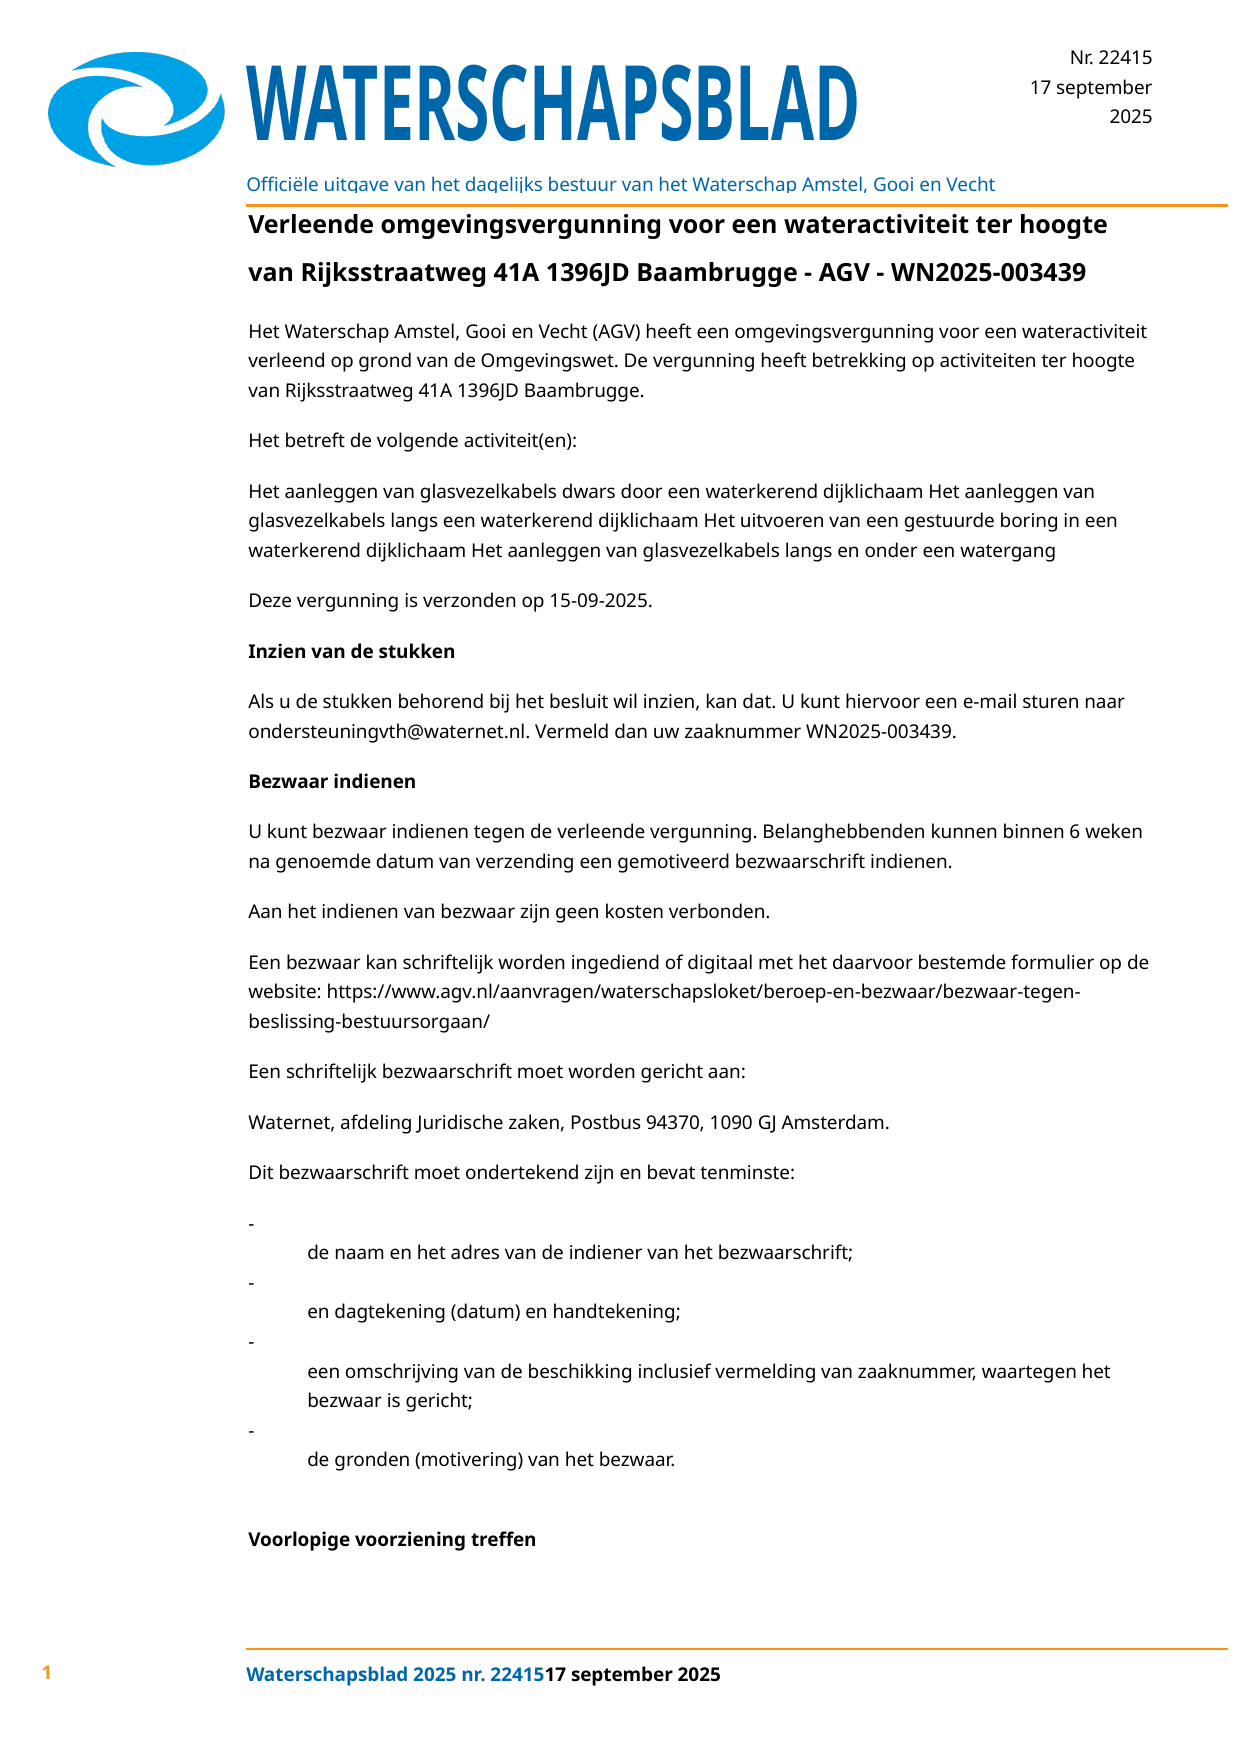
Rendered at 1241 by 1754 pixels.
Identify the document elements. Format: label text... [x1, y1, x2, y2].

list een omschrijving van de beschikking inclusief vermelding van zaaknummer, waartegen het bezwaar is gericht; [248, 1358, 1152, 1413]
text Als u de stukken behorend bij het besluit wil inzien, kan dat. U kunt hiervoor een e-mail sturen naar ondersteuningvth@waternet.nl. Vermeld dan uw zaaknummer WN2025-003439. [248, 688, 1152, 744]
text Bezwaar indienen [248, 768, 1152, 794]
text Het betreft de volgende activiteit(en): [248, 427, 1152, 453]
text Een schriftelijk bezwaarschrift moet worden gericht aan: [248, 1059, 1152, 1084]
picture [41, 47, 231, 172]
text Het aanleggen van glasvezelkabels dwars door een waterkerend dijklichaam Het aanleggen van glasvezelkabels langs een waterkerend dijklichaam Het uitvoeren van een gestuurde boring in een waterkerend dijklichaam Het aanleggen van glasvezelkabels langs en onder een watergang [248, 478, 1152, 563]
text Aan het indienen van bezwaar zijn geen kosten verbonden. [248, 899, 1152, 924]
text Dit bezwaarschrift moet ondertekend zijn en bevat tenminste: [248, 1159, 1152, 1185]
text Voorlopige voorziening treffen [248, 1527, 1152, 1552]
list de naam en het adres van de indiener van het bezwaarschrift; [248, 1239, 1152, 1265]
text U kunt bezwaar indienen tegen de verleende vergunning. Belanghebbenden kunnen binnen 6 weken na genoemde datum van verzending een gemotiveerd bezwaarschrift indienen. [248, 819, 1152, 874]
text Het Waterschap Amstel, Gooi en Vecht (AGV) heeft een omgevingsvergunning voor een wateractiviteit verleend op grond van de Omgevingswet. De vergunning heeft betrekking op activiteiten ter hoogte van Rijksstraatweg 41A 1396JD Baambrugge. [248, 318, 1152, 403]
text Verleende omgevingsvergunning voor een wateractiviteit ter hoogte van Rijksstraatweg 41A 1396JD Baambrugge - AGV - WN2025-003439 [248, 207, 1152, 288]
text Een bezwaar kan schriftelijk worden ingediend of digitaal met het daarvoor bestemde formulier op de website: https://www.agv.nl/aanvragen/waterschapsloket/beroep-en-bezwaar/bezwaar-tegen-beslissing-bestuursorgaan/ [248, 949, 1152, 1034]
list de gronden (motivering) van het bezwaar. [248, 1447, 1152, 1472]
text Waternet, afdeling Juridische zaken, Postbus 94370, 1090 GJ Amsterdam. [248, 1109, 1152, 1135]
list en dagtekening (datum) en handtekening; [248, 1299, 1152, 1324]
text Deze vergunning is verzonden op 15-09-2025. [248, 587, 1152, 613]
text Inzien van de stukken [248, 638, 1152, 664]
